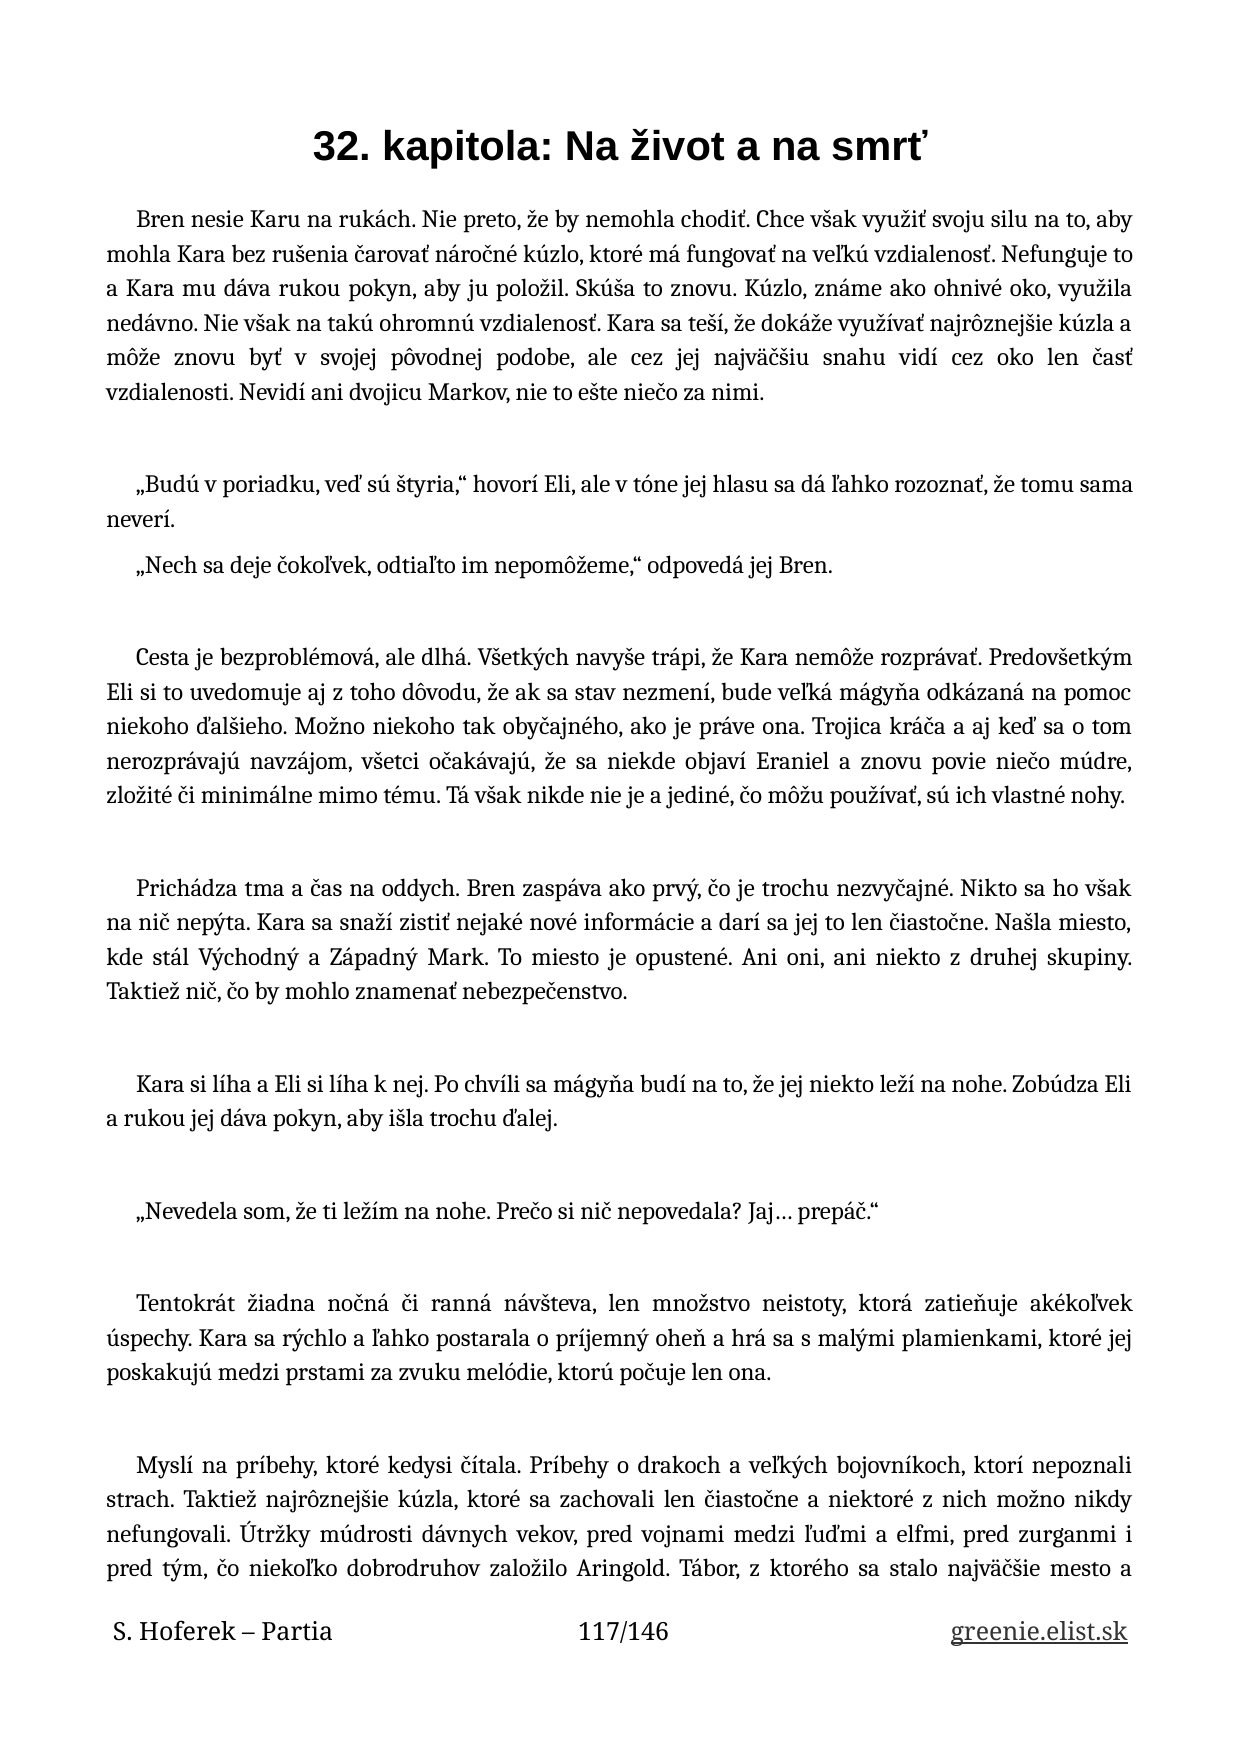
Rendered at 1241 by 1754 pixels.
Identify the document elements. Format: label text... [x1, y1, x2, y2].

text Prichádza tma a čas na oddych. Bren zaspáva ako prvý, čo je trochu nezvyčajné. Nikto sa ho však na nič nepýta. Kara sa snaží zistiť nejaké nové informácie a darí sa jej to len čiastočne. Našla miesto, kde stál Východný a Západný Mark. To miesto je opustené. Ani oni, ani niekto z druhej skupiny. Taktiež nič, čo by mohlo znamenať nebezpečenstvo. [106, 874, 1134, 1006]
text „Nech sa deje čokoľvek, odtiaľto im nepomôžeme,“ odpovedá jej Bren. [106, 551, 1134, 579]
text Bren nesie Karu na rukách. Nie preto, že by nemohla chodiť. Chce však využiť svoju silu na to, aby mohla Kara bez rušenia čarovať náročné kúzlo, ktoré má fungovať na veľkú vzdialenosť. Nefunguje to a Kara mu dáva rukou pokyn, aby ju položil. Skúša to znovu. Kúzlo, známe ako ohnivé oko, využila nedávno. Nie však na takú ohromnú vzdialenosť. Kara sa teší, že dokáže využívať najrôznejšie kúzla a môže znovu byť v svojej pôvodnej podobe, ale cez jej najväčšiu snahu vidí cez oko len časť vzdialenosti. Nevidí ani dvojicu Markov, nie to ešte niečo za nimi. [106, 205, 1134, 406]
subtitle 32. kapitola: Na život a na smrť [106, 121, 1134, 169]
text Tentokrát žiadna nočná či ranná návšteva, len množstvo neistoty, ktorá zatieňuje akékoľvek úspechy. Kara sa rýchlo a ľahko postarala o príjemný oheň a hrá sa s malými plamienkami, ktoré jej poskakujú medzi prstami za zvuku melódie, ktorú počuje len ona. [106, 1289, 1134, 1387]
text „Budú v poriadku, veď sú štyria,“ hovorí Eli, ale v tóne jej hlasu sa dá ľahko rozoznať, že tomu sama neverí. [106, 470, 1134, 533]
text Kara si líha a Eli si líha k nej. Po chvíli sa mágyňa budí na to, že jej niekto leží na nohe. Zobúdza Eli a rukou jej dáva pokyn, aby išla trochu ďalej. [106, 1070, 1134, 1133]
text Cesta je bezproblémová, ale dlhá. Všetkých navyše trápi, že Kara nemôže rozprávať. Predovšetkým Eli si to uvedomuje aj z toho dôvodu, že ak sa stav nezmení, bude veľká mágyňa odkázaná na pomoc niekoho ďalšieho. Možno niekoho tak obyčajného, ako je práve ona. Trojica kráča a aj keď sa o tom nerozprávajú navzájom, všetci očakávajú, že sa niekde objaví Eraniel a znovu povie niečo múdre, zložité či minimálne mimo tému. Tá však nikde nie je a jediné, čo môžu používať, sú ich vlastné nohy. [106, 643, 1134, 810]
text Myslí na príbehy, ktoré kedysi čítala. Príbehy o drakoch a veľkých bojovníkoch, ktorí nepoznali strach. Taktiež najrôznejšie kúzla, ktoré sa zachovali len čiastočne a niektoré z nich možno nikdy nefungovali. Útržky múdrosti dávnych vekov, pred vojnami medzi ľuďmi a elfmi, pred zurganmi i pred tým, čo niekoľko dobrodruhov založilo Aringold. Tábor, z ktorého sa stalo najväčšie mesto a [106, 1451, 1134, 1583]
text „Nevedela som, že ti ležím na nohe. Prečo si nič nepovedala? Jaj… prepáč.“ [106, 1197, 1134, 1225]
